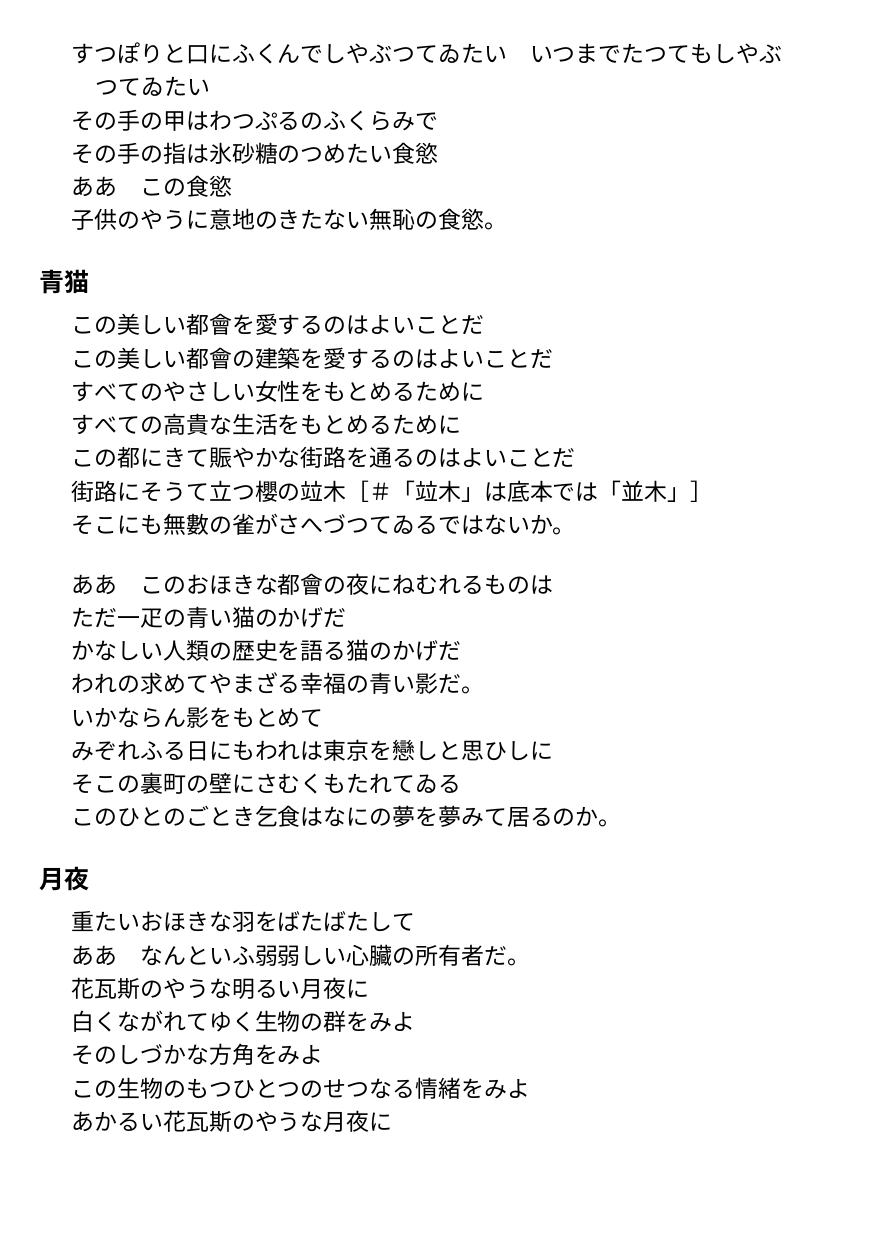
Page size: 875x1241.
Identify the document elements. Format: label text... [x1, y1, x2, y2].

text 白くながれてゆく生物の群をみよ [71, 1004, 802, 1037]
text この都にきて賑やかな街路を通るのはよいことだ [71, 440, 802, 473]
text あかるい花瓦斯のやうな月夜に [71, 1104, 802, 1137]
text われの求めてやまざる幸福の青い影だ。 [71, 666, 802, 699]
text かなしい人類の歴史を語る猫のかげだ [71, 633, 802, 666]
text この生物のもつひとつのせつなる情緒をみよ [71, 1070, 802, 1104]
text そこの裏町の壁にさむくもたれてゐる [71, 766, 802, 799]
text この美しい都會の建築を愛するのはよいことだ [71, 341, 802, 374]
text ただ一疋の青い猫のかげだ [71, 600, 802, 633]
text すべての高貴な生活をもとめるために [71, 407, 802, 440]
subtitle 青猫 [36, 259, 838, 301]
text ああ なんといふ弱弱しい心臟の所有者だ。 [71, 937, 802, 971]
text すつぽりと口にふくんでしやぶつてゐたい いつまでたつてもしやぶつてゐたい [71, 36, 802, 102]
text いかならん影をもとめて [71, 699, 802, 733]
text この美しい都會を愛するのはよいことだ [71, 307, 802, 341]
text ああ この食慾 [71, 169, 802, 202]
text そのしづかな方角をみよ [71, 1037, 802, 1070]
text みぞれふる日にもわれは東京を戀しと思ひしに [71, 733, 802, 766]
text その手の甲はわつぷるのふくらみで [71, 102, 802, 136]
text 重たいおほきな羽をばたばたして [71, 904, 802, 937]
text その手の指は氷砂糖のつめたい食慾 [71, 136, 802, 169]
text このひとのごとき乞食はなにの夢を夢みて居るのか。 [71, 799, 802, 832]
text ああ このおほきな都會の夜にねむれるものは [71, 567, 802, 600]
subtitle 月夜 [36, 856, 838, 898]
text そこにも無數の雀がさへづつてゐるではないか。 [71, 507, 802, 540]
text すべてのやさしい女性をもとめるために [71, 374, 802, 407]
text 子供のやうに意地のきたない無恥の食慾。 [71, 202, 802, 235]
text 花瓦斯のやうな明るい月夜に [71, 971, 802, 1004]
text 街路にそうて立つ櫻の竝木［＃「竝木」は底本では「並木」］ [71, 473, 802, 507]
